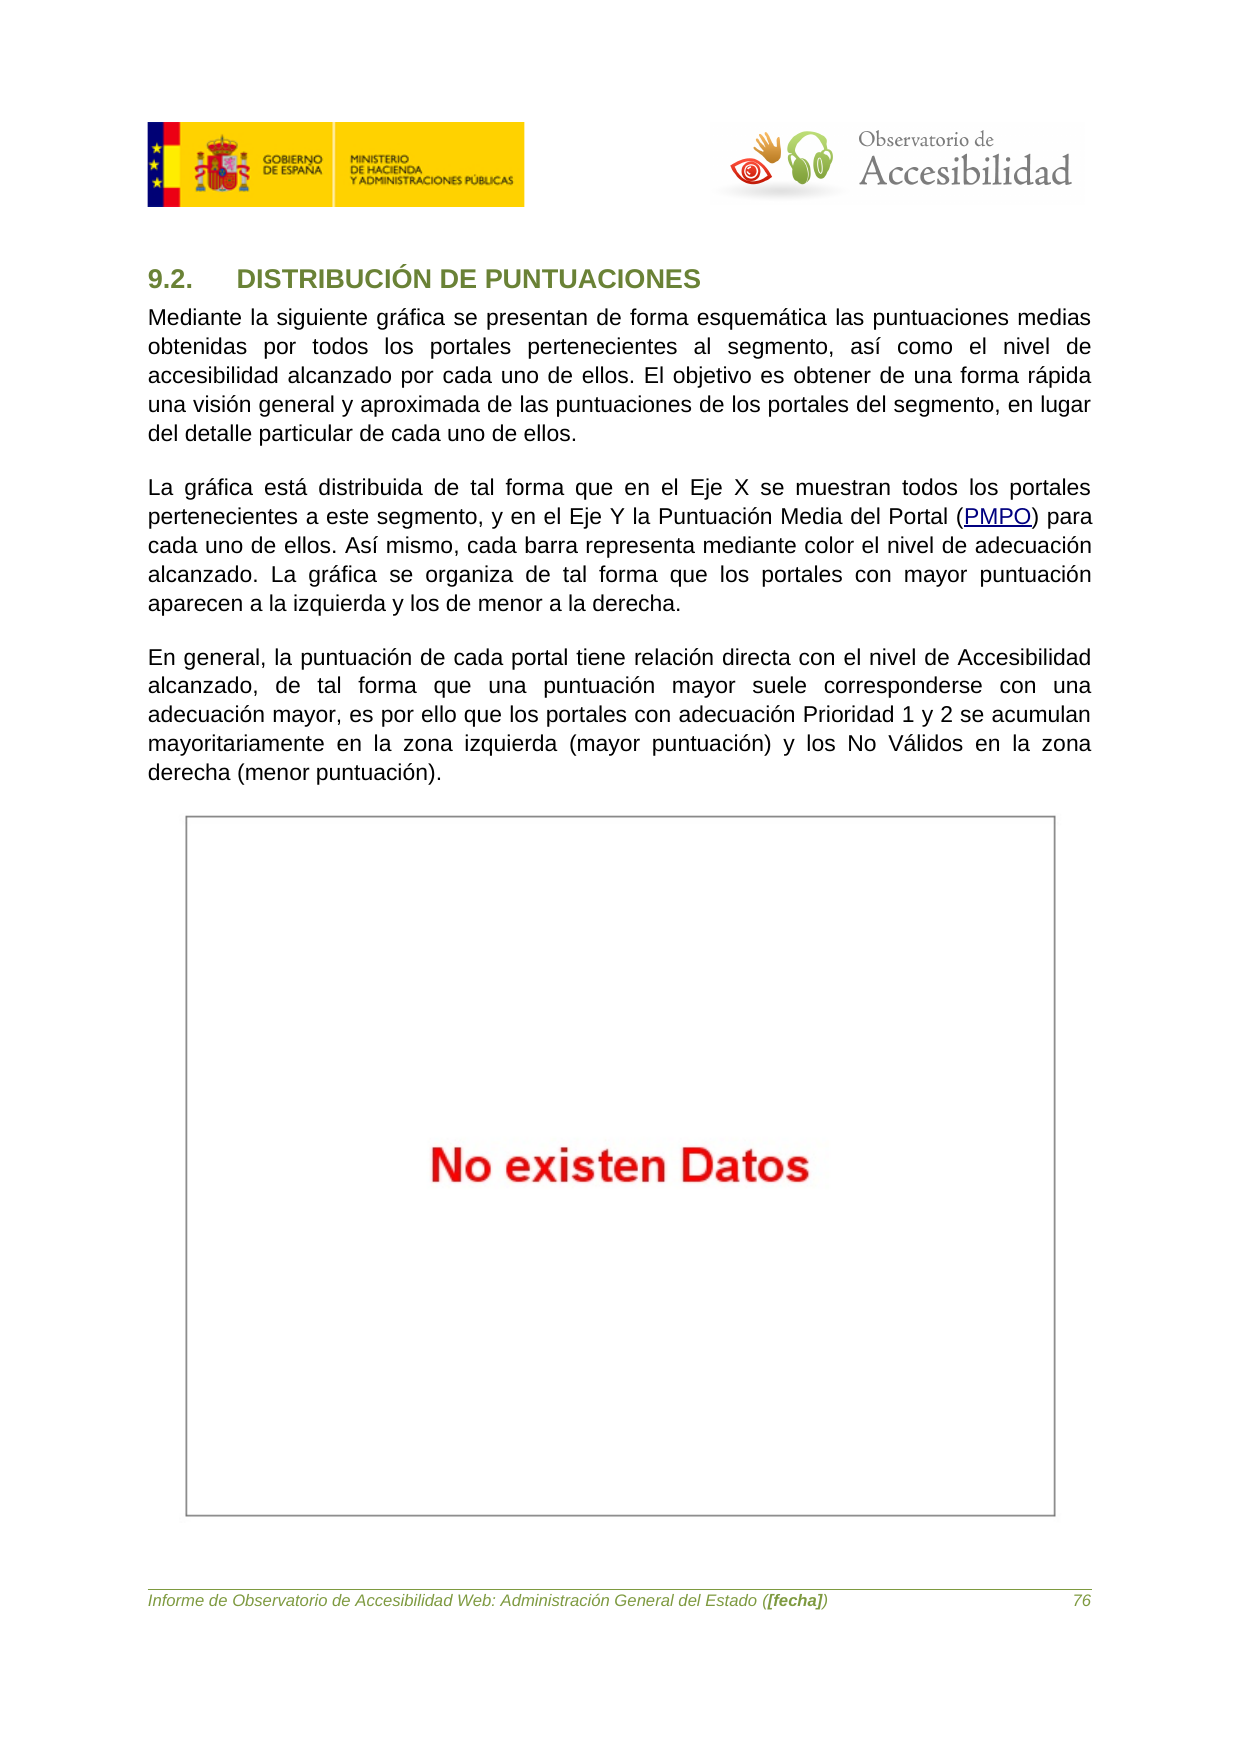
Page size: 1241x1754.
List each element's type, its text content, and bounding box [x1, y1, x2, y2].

picture [178, 813, 1062, 1523]
text La gráfica está distribuida de tal forma que en el Eje X se muestran todos los portales pertenecientes a este segmento, y en el Eje Y la Puntuación Media del Portal (PMPO) para cada uno de ellos. Así mismo, cada barra representa mediante color el nivel de adecuación alcanzado. La gráfica se organiza de tal forma que los portales con mayor puntuación aparecen a la izquierda y los de menor a la derecha. [148, 474, 1092, 616]
text En general, la puntuación de cada portal tiene relación directa con el nivel de Accesibilidad alcanzado, de tal forma que una puntuación mayor suele corresponderse con una adecuación mayor, es por ello que los portales con adecuación Prioridad 1 y 2 se acumulan mayoritariamente en la zona izquierda (mayor puntuación) y los No Válidos en la zona derecha (menor puntuación). [148, 643, 1092, 786]
picture [147, 122, 525, 207]
list Distribución de puntuaciones [148, 263, 1092, 294]
picture [710, 122, 1086, 205]
text Mediante la siguiente gráfica se presentan de forma esquemática las puntuaciones medias obtenidas por todos los portales pertenecientes al segmento, así como el nivel de accesibilidad alcanzado por cada uno de ellos. El objetivo es obtener de una forma rápida una visión general y aproximada de las puntuaciones de los portales del segmento, en lugar del detalle particular de cada uno de ellos. [148, 304, 1092, 446]
